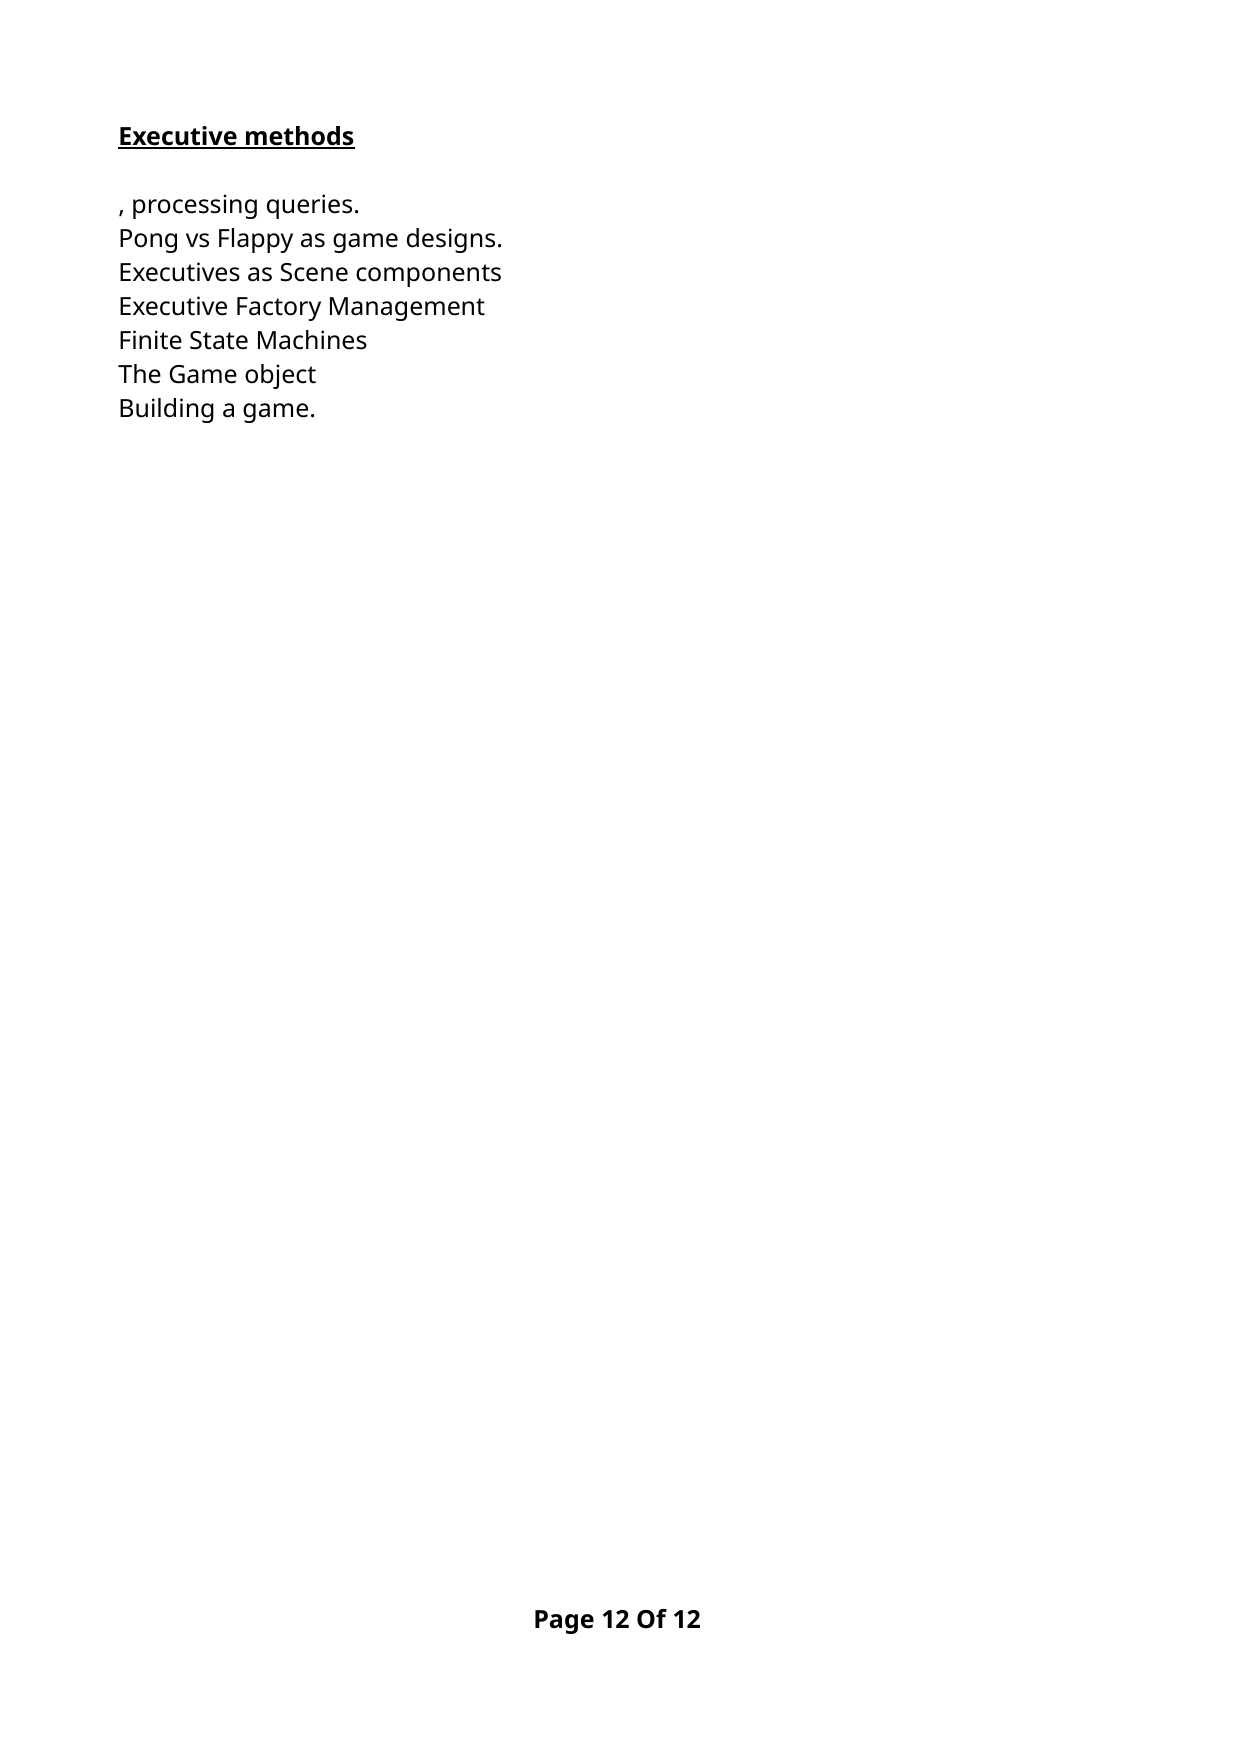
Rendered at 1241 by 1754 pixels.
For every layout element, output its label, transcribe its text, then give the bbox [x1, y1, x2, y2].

text Building a game. [118, 391, 1122, 425]
text Pong vs Flappy as game designs. [118, 220, 1122, 254]
text Finite State Machines [118, 322, 1122, 357]
text Executive methods [118, 118, 1122, 152]
text The Game object [118, 357, 1122, 391]
text Executive Factory Management [118, 288, 1122, 322]
text , processing queries. [118, 186, 1122, 220]
text Executives as Scene components [118, 254, 1122, 288]
